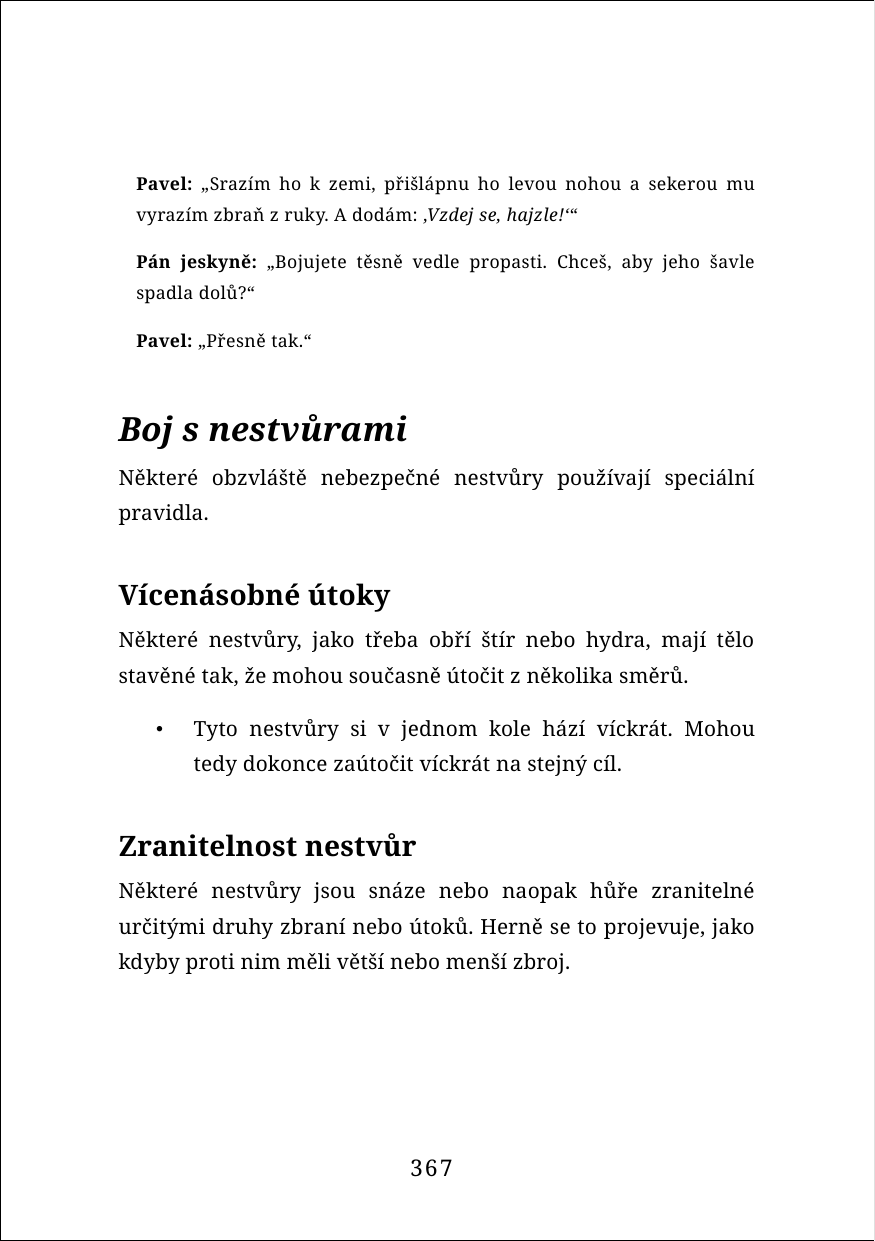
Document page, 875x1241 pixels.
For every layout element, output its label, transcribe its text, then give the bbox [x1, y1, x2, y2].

text Některé nestvůry, jako třeba obří štír nebo hydra, mají tělo stavěné tak, že mohou současně útočit z několika směrů. [118, 625, 756, 689]
subtitle Vícenásobné útoky [118, 575, 756, 613]
text Pavel: „Srazím ho k zemi, přišlápnu ho levou nohou a sekerou mu vyrazím zbraň z ruky. A dodám: ‚Vzdej se, hajzle!‘“ [136, 172, 756, 226]
text Pán jeskyně: „Bojujete těsně vedle propasti. Chceš, aby jeho šavle spadla dolů?“ [136, 250, 756, 304]
subtitle Boj s nestvůrami [118, 406, 756, 451]
text Některé obzvláště nebezpečné nestvůry používají speciální pravidla. [118, 463, 756, 527]
text Pavel: „Přesně tak.“ [136, 328, 756, 352]
subtitle Zranitelnost nestvůr [118, 826, 756, 865]
list Tyto nestvůry si v jednom kole hází víckrát. Mohou tedy dokonce zaútočit víckrát na stejný cíl. [156, 714, 756, 778]
text Některé nestvůry jsou snáze nebo naopak hůře zranitelné určitými druhy zbraní nebo útoků. Herně se to projevuje, jako kdyby proti nim měli větší nebo menší zbroj. [118, 876, 756, 976]
